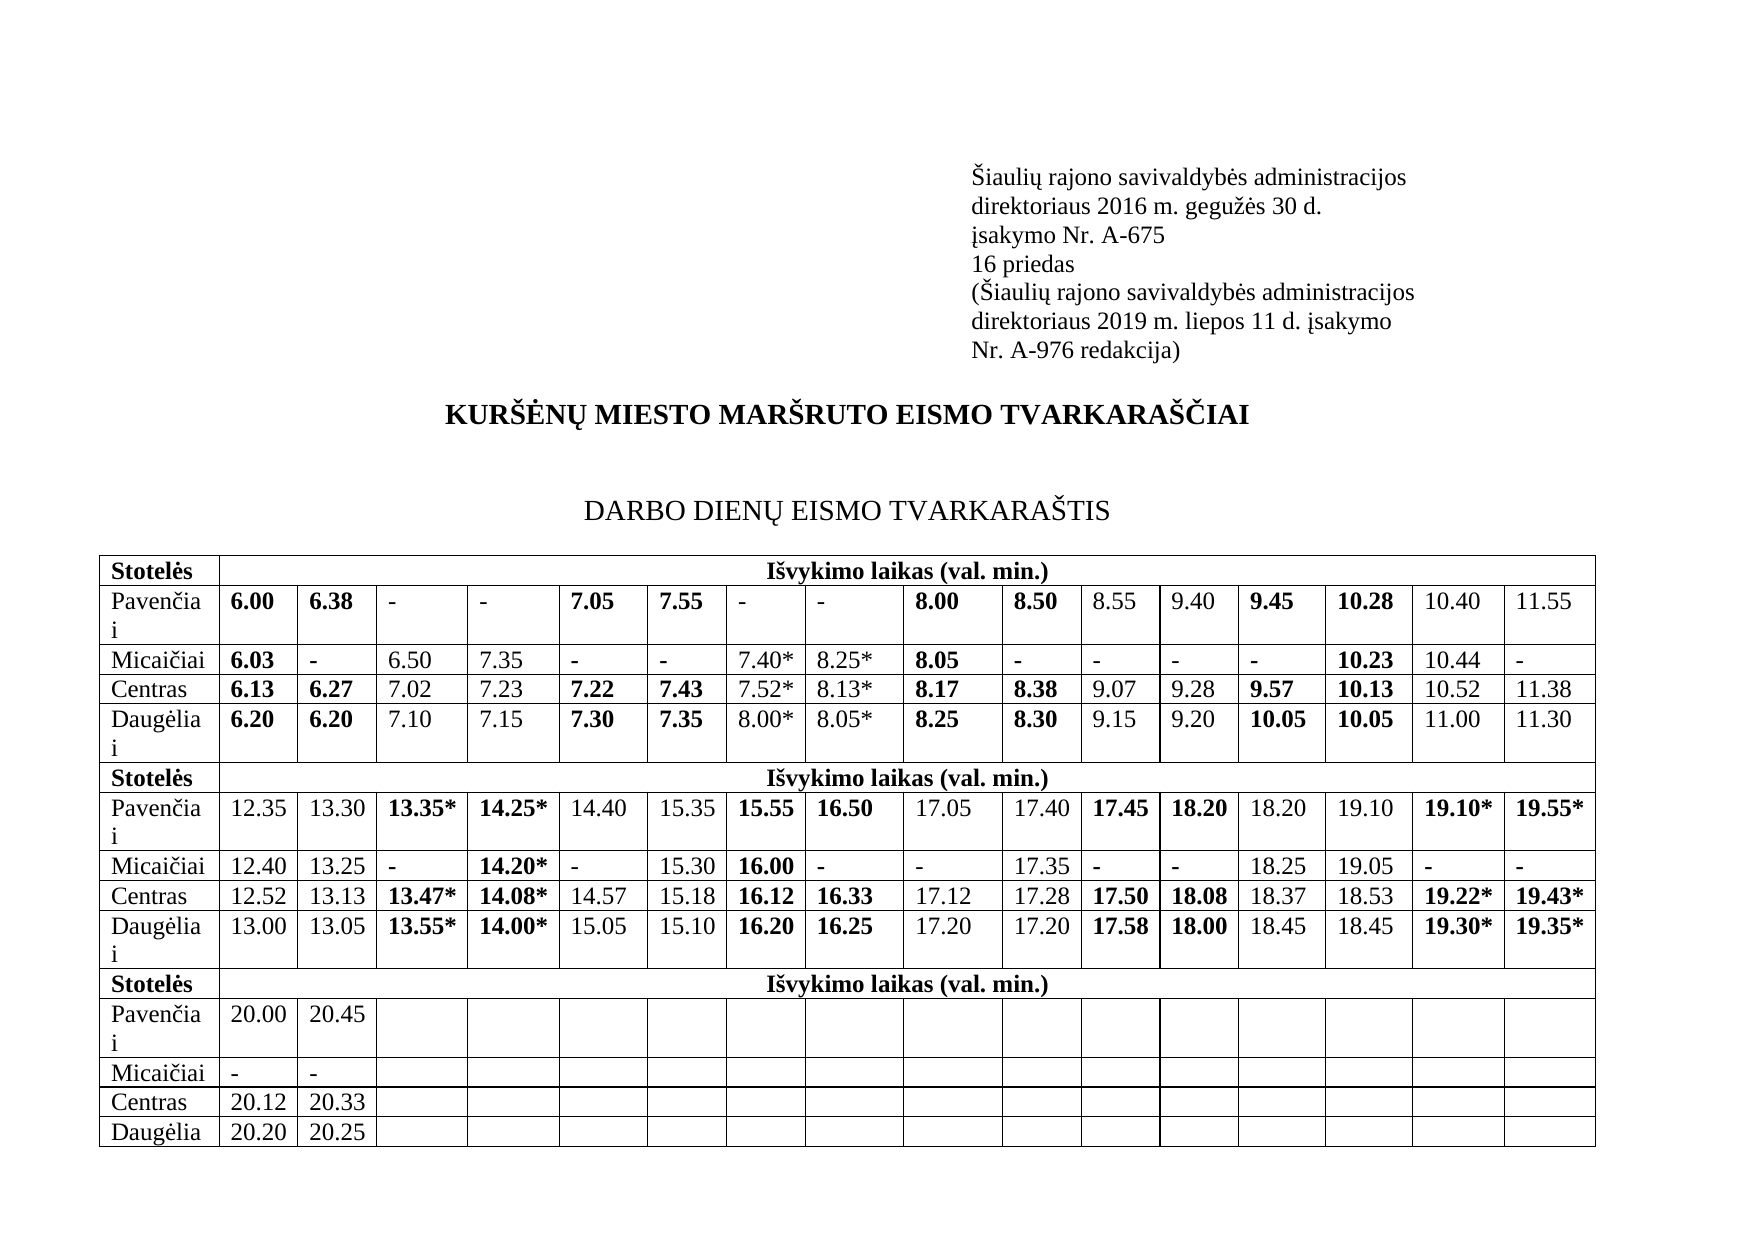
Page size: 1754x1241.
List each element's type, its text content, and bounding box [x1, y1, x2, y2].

table_cell 18.45 [1239, 911, 1325, 968]
table_cell 9.45 [1239, 586, 1325, 644]
table_cell 9.15 [1082, 704, 1159, 762]
table_cell - [1505, 645, 1595, 673]
table_cell 12.52 [220, 881, 297, 910]
table_cell 6.50 [377, 645, 467, 673]
table_cell Išvykimo laikas (val. min.) [220, 763, 1595, 792]
table_cell Pavenčiai [100, 586, 219, 644]
table_cell 7.23 [468, 675, 559, 703]
table_cell [377, 1117, 467, 1146]
table_cell 6.20 [220, 704, 297, 762]
table_cell 10.23 [1326, 645, 1412, 673]
table_cell 14.08* [468, 881, 559, 910]
table_cell 17.50 [1082, 881, 1159, 910]
table_cell 7.52* [727, 675, 805, 703]
table_cell [1161, 1058, 1238, 1086]
table_cell 6.20 [298, 704, 376, 762]
table_cell 19.30* [1413, 911, 1504, 968]
table_cell 15.05 [560, 911, 647, 968]
table_cell 17.40 [1003, 793, 1081, 850]
table_cell 8.00* [727, 704, 805, 762]
table_cell 8.50 [1003, 586, 1081, 644]
text įsakymo Nr. A-675 [971, 220, 1577, 249]
table_cell 13.05 [298, 911, 376, 968]
table_cell [648, 1058, 726, 1086]
table_cell - [298, 1058, 376, 1086]
table_cell 14.00* [468, 911, 559, 968]
table_header Stotelės [100, 556, 219, 585]
table_cell - [806, 586, 903, 644]
table_cell 14.25* [468, 793, 559, 850]
table_cell [1505, 1058, 1595, 1086]
table_cell - [1413, 851, 1504, 880]
table_cell [727, 1088, 805, 1116]
table_cell 8.05 [904, 645, 1002, 673]
table_cell - [560, 645, 647, 673]
text DARBO DIENŲ EISMO TVARKARAŠTIS [118, 493, 1577, 527]
table_cell [1413, 1088, 1504, 1116]
text Nr. A-976 redakcija) [971, 335, 1577, 364]
table_cell Išvykimo laikas (val. min.) [220, 969, 1595, 998]
table_cell 18.20 [1239, 793, 1325, 850]
table_cell 13.00 [220, 911, 297, 968]
table_cell [1326, 1058, 1412, 1086]
table_cell [1161, 999, 1238, 1057]
table_cell 7.55 [648, 586, 726, 644]
table_cell [1413, 999, 1504, 1057]
table_cell 8.25 [904, 704, 1002, 762]
table_cell Stotelės [100, 763, 219, 792]
table_cell 10.40 [1413, 586, 1504, 644]
table_cell [648, 1088, 726, 1116]
table_cell 9.28 [1161, 675, 1238, 703]
table_cell - [468, 586, 559, 644]
table_cell Pavenčiai [100, 793, 219, 850]
table_cell Centras [100, 1088, 219, 1116]
table_cell 19.35* [1505, 911, 1595, 968]
table_cell 20.00 [220, 999, 297, 1057]
table_cell 16.50 [806, 793, 903, 850]
table_cell - [1003, 645, 1081, 673]
table_cell [468, 1058, 559, 1086]
table_cell 16.00 [727, 851, 805, 880]
table_cell - [220, 1058, 297, 1086]
text KURŠĖNŲ MIESTO MARŠRUTO EISMO TVARKARAŠČIAI [118, 397, 1577, 431]
table_cell - [806, 851, 903, 880]
table_cell [1239, 1058, 1325, 1086]
table_cell [1413, 1117, 1504, 1146]
table_cell 9.20 [1161, 704, 1238, 762]
table_cell [560, 1058, 647, 1086]
table_cell 17.45 [1082, 793, 1159, 850]
table_cell [1326, 999, 1412, 1057]
table_cell [727, 1058, 805, 1086]
text direktoriaus 2019 m. liepos 11 d. įsakymo [971, 306, 1577, 335]
table_cell 19.22* [1413, 881, 1504, 910]
table_cell 10.28 [1326, 586, 1412, 644]
table_cell 19.55* [1505, 793, 1595, 850]
table_cell [1505, 999, 1595, 1057]
table_cell 20.33 [298, 1088, 376, 1116]
table_cell [468, 999, 559, 1057]
table_cell [1239, 1088, 1325, 1116]
table_cell 13.35* [377, 793, 467, 850]
table_cell 11.55 [1505, 586, 1595, 644]
table_cell Stotelės [100, 969, 219, 998]
table_cell 8.38 [1003, 675, 1081, 703]
table_cell Daugėlia [100, 1117, 219, 1146]
table_cell - [727, 586, 805, 644]
table_cell [806, 1058, 903, 1086]
table_cell 8.05* [806, 704, 903, 762]
table_cell 11.30 [1505, 704, 1595, 762]
table_cell 11.00 [1413, 704, 1504, 762]
table_cell - [1505, 851, 1595, 880]
table_cell 12.40 [220, 851, 297, 880]
table_cell Daugėliai [100, 704, 219, 762]
table_cell [1161, 1117, 1238, 1146]
table_cell [1082, 1058, 1159, 1086]
table_cell [1326, 1088, 1412, 1116]
table_cell - [1082, 645, 1159, 673]
table_cell 16.33 [806, 881, 903, 910]
table_cell 18.25 [1239, 851, 1325, 880]
table_cell 8.25* [806, 645, 903, 673]
table_cell 15.30 [648, 851, 726, 880]
table_cell 7.15 [468, 704, 559, 762]
table_cell [1161, 1088, 1238, 1116]
table_cell 20.20 [220, 1117, 297, 1146]
table_cell 17.35 [1003, 851, 1081, 880]
table_cell 14.20* [468, 851, 559, 880]
table_cell 18.45 [1326, 911, 1412, 968]
table_cell [904, 1058, 1002, 1086]
table_cell - [904, 851, 1002, 880]
table_cell 18.00 [1161, 911, 1238, 968]
table_cell 18.53 [1326, 881, 1412, 910]
table_cell [904, 999, 1002, 1057]
text (Šiaulių rajono savivaldybės administracijos [971, 277, 1577, 306]
table_cell Centras [100, 881, 219, 910]
table_cell 19.10* [1413, 793, 1504, 850]
table_cell 17.58 [1082, 911, 1159, 968]
table_cell [648, 999, 726, 1057]
table_cell - [298, 645, 376, 673]
table_cell - [560, 851, 647, 880]
table_cell [560, 1117, 647, 1146]
table_header Išvykimo laikas (val. min.) [220, 556, 1595, 585]
table_cell [1003, 1058, 1081, 1086]
table_cell [806, 1088, 903, 1116]
table_cell Micaičiai [100, 1058, 219, 1086]
table_cell 18.37 [1239, 881, 1325, 910]
table_cell 14.57 [560, 881, 647, 910]
table_cell 7.35 [648, 704, 726, 762]
table_cell [1082, 999, 1159, 1057]
table_cell 7.10 [377, 704, 467, 762]
table_cell [1082, 1117, 1159, 1146]
table_cell [648, 1117, 726, 1146]
table_cell 8.00 [904, 586, 1002, 644]
table_cell [377, 999, 467, 1057]
table_cell 17.28 [1003, 881, 1081, 910]
table_cell 17.20 [1003, 911, 1081, 968]
table_cell [1003, 1117, 1081, 1146]
text Šiaulių rajono savivaldybės administracijos [971, 162, 1577, 191]
table_cell [1505, 1117, 1595, 1146]
table_cell 19.05 [1326, 851, 1412, 880]
table_cell - [648, 645, 726, 673]
table_cell 16.20 [727, 911, 805, 968]
table_cell 15.18 [648, 881, 726, 910]
table_cell 6.13 [220, 675, 297, 703]
table_cell 13.47* [377, 881, 467, 910]
table_cell 17.05 [904, 793, 1002, 850]
table_cell 8.30 [1003, 704, 1081, 762]
table_cell 7.35 [468, 645, 559, 673]
table_cell 6.38 [298, 586, 376, 644]
table_cell [1326, 1117, 1412, 1146]
table_cell 7.43 [648, 675, 726, 703]
table_cell [1239, 1117, 1325, 1146]
table_cell 19.10 [1326, 793, 1412, 850]
table_cell [904, 1117, 1002, 1146]
table_cell [1003, 1088, 1081, 1116]
table_cell [377, 1058, 467, 1086]
table_cell 10.05 [1326, 704, 1412, 762]
table_cell 8.17 [904, 675, 1002, 703]
table_cell 9.40 [1161, 586, 1238, 644]
table_cell - [1161, 851, 1238, 880]
table_cell [806, 1117, 903, 1146]
table_cell 6.27 [298, 675, 376, 703]
text direktoriaus 2016 m. gegužės 30 d. [971, 191, 1577, 220]
table_cell 7.05 [560, 586, 647, 644]
table_cell [377, 1088, 467, 1116]
table_cell 7.02 [377, 675, 467, 703]
table_cell [1003, 999, 1081, 1057]
table_cell Centras [100, 675, 219, 703]
table_cell 11.38 [1505, 675, 1595, 703]
table_cell 16.12 [727, 881, 805, 910]
table_cell 7.40* [727, 645, 805, 673]
table_cell [727, 1117, 805, 1146]
table_cell Pavenčiai [100, 999, 219, 1057]
table_cell [904, 1088, 1002, 1116]
table_cell 14.40 [560, 793, 647, 850]
table_cell [560, 1088, 647, 1116]
table_cell 10.52 [1413, 675, 1504, 703]
table_cell 15.55 [727, 793, 805, 850]
table_cell 9.07 [1082, 675, 1159, 703]
table_cell [727, 999, 805, 1057]
table_cell [560, 999, 647, 1057]
table_cell Daugėliai [100, 911, 219, 968]
table_cell 20.25 [298, 1117, 376, 1146]
table_cell [1082, 1088, 1159, 1116]
table_cell 17.20 [904, 911, 1002, 968]
table_cell 10.13 [1326, 675, 1412, 703]
table_cell 17.12 [904, 881, 1002, 910]
table_cell - [377, 586, 467, 644]
table_cell - [1161, 645, 1238, 673]
table_cell [1413, 1058, 1504, 1086]
table_cell 8.13* [806, 675, 903, 703]
text 16 priedas [971, 249, 1577, 277]
table_cell 20.45 [298, 999, 376, 1057]
table_cell - [1082, 851, 1159, 880]
table_cell 6.03 [220, 645, 297, 673]
table_cell [1505, 1088, 1595, 1116]
table_cell 10.05 [1239, 704, 1325, 762]
table_cell 10.44 [1413, 645, 1504, 673]
table_cell 13.30 [298, 793, 376, 850]
table_cell 7.30 [560, 704, 647, 762]
table_cell [806, 999, 903, 1057]
table_cell 18.08 [1161, 881, 1238, 910]
table_cell 18.20 [1161, 793, 1238, 850]
table_cell 9.57 [1239, 675, 1325, 703]
table_cell 8.55 [1082, 586, 1159, 644]
table_cell [1239, 999, 1325, 1057]
table_cell 20.12 [220, 1088, 297, 1116]
table_cell 16.25 [806, 911, 903, 968]
table_cell 13.13 [298, 881, 376, 910]
table_cell [468, 1117, 559, 1146]
table_cell 7.22 [560, 675, 647, 703]
table_cell Micaičiai [100, 645, 219, 673]
table_cell Micaičiai [100, 851, 219, 880]
table_cell - [1239, 645, 1325, 673]
table_cell - [377, 851, 467, 880]
table_cell 15.10 [648, 911, 726, 968]
table_cell [468, 1088, 559, 1116]
table_cell 15.35 [648, 793, 726, 850]
table_cell 6.00 [220, 586, 297, 644]
table_cell 13.55* [377, 911, 467, 968]
table_cell 19.43* [1505, 881, 1595, 910]
table_cell 12.35 [220, 793, 297, 850]
table_cell 13.25 [298, 851, 376, 880]
